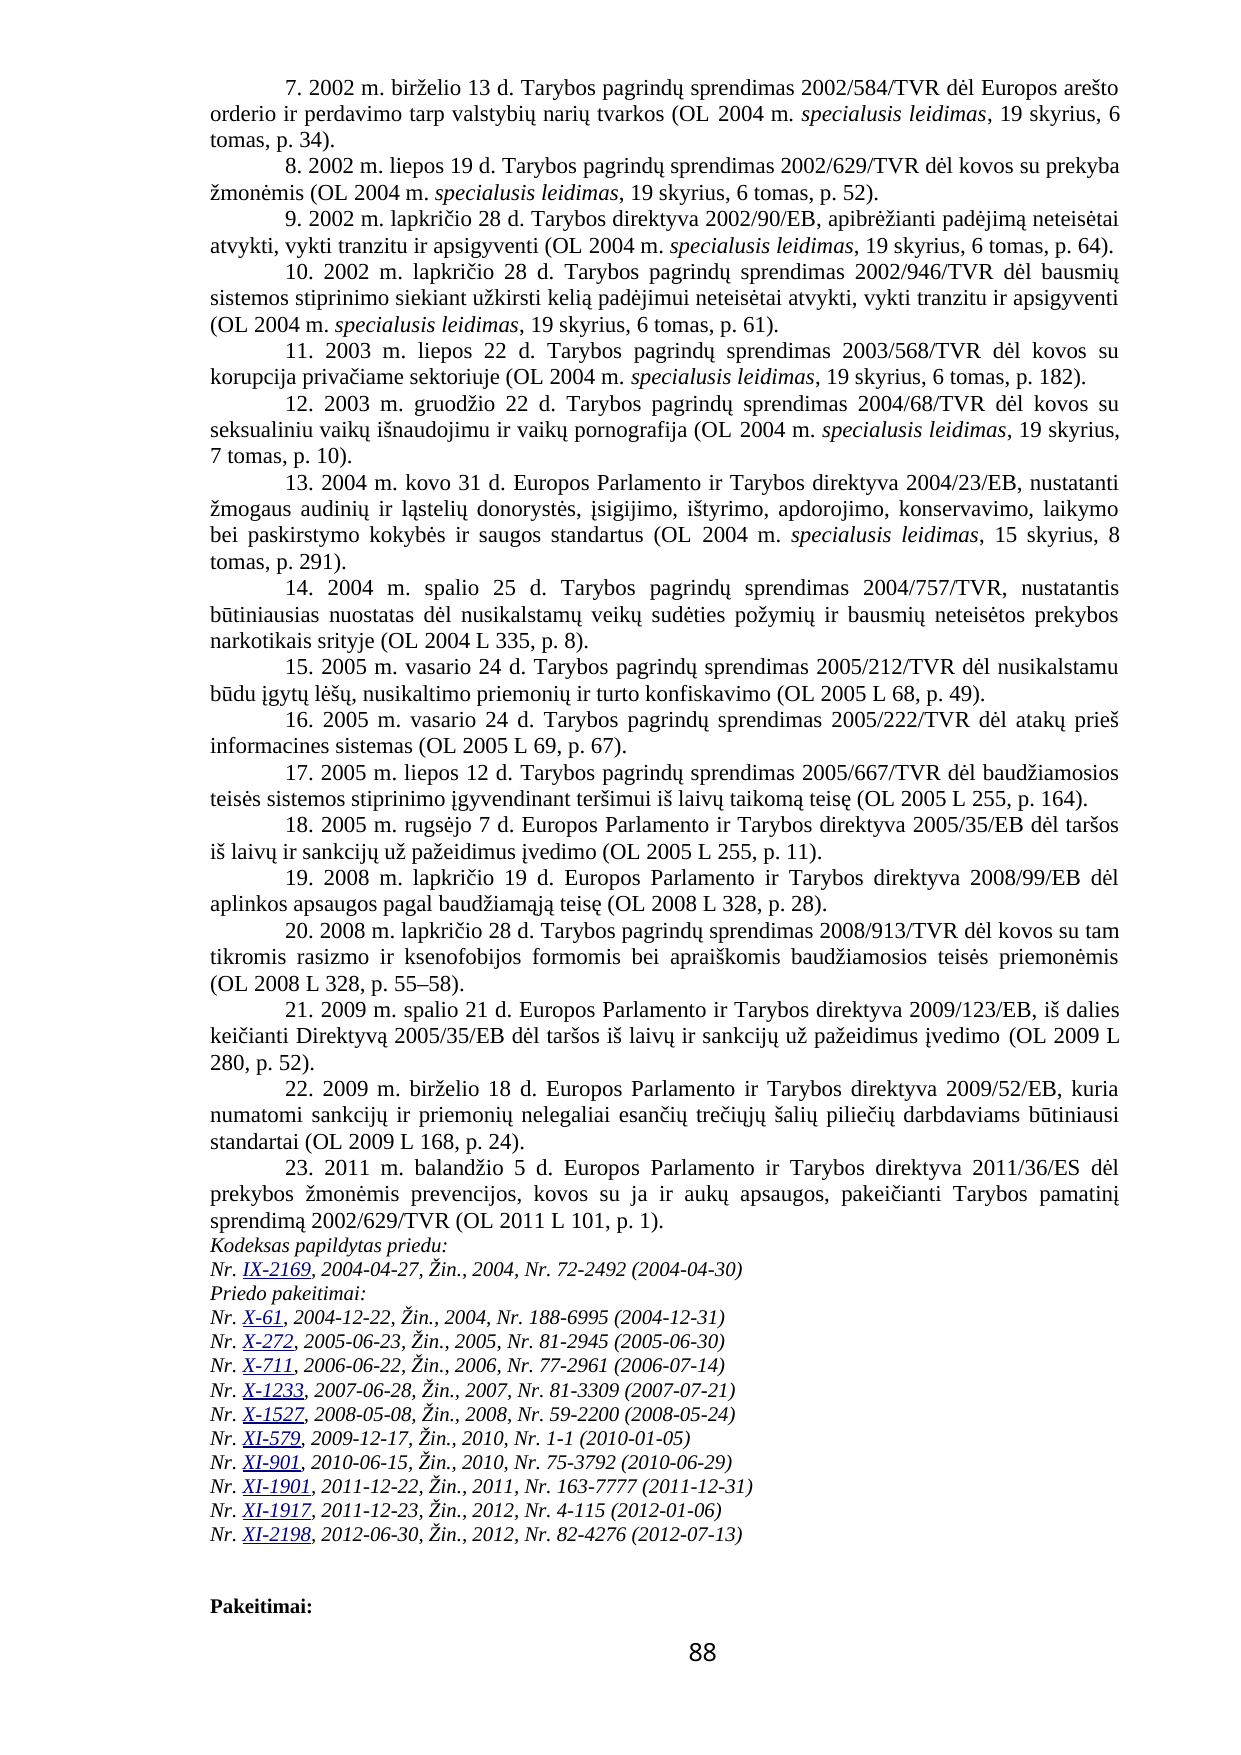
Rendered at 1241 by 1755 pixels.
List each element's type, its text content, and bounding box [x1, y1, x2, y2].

text Nr. XI-1917, 2011-12-23, Žin., 2012, Nr. 4-115 (2012-01-06) [210, 1498, 1120, 1522]
text 17. 2005 m. liepos 12 d. Tarybos pagrindų sprendimas 2005/667/TVR dėl baudžiamosios teisės sistemos stiprinimo įgyvendinant teršimui iš laivų taikomą teisę (OL 2005 L 255, p. 164). [210, 759, 1120, 811]
text 21. 2009 m. spalio 21 d. Europos Parlamento ir Tarybos direktyva 2009/123/EB, iš dalies keičianti Direktyvą 2005/35/EB dėl taršos iš laivų ir sankcijų už pažeidimus įvedimo (OL 2009 L 280, p. 52). [210, 996, 1120, 1075]
text 11. 2003 m. liepos 22 d. Tarybos pagrindų sprendimas 2003/568/TVR dėl kovos su korupcija privačiame sektoriuje (OL 2004 m. specialusis leidimas, 19 skyrius, 6 tomas, p. 182). [210, 337, 1120, 390]
text Nr. X-61, 2004-12-22, Žin., 2004, Nr. 188-6995 (2004-12-31) [210, 1305, 1120, 1329]
text Nr. X-1233, 2007-06-28, Žin., 2007, Nr. 81-3309 (2007-07-21) [210, 1377, 1120, 1402]
text 13. 2004 m. kovo 31 d. Europos Parlamento ir Tarybos direktyva 2004/23/EB, nustatanti žmogaus audinių ir ląstelių donorystės, įsigijimo, ištyrimo, apdorojimo, konservavimo, laikymo bei paskirstymo kokybės ir saugos standartus (OL 2004 m. specialusis leidimas, 15 skyrius, 8 tomas, p. 291). [210, 469, 1120, 574]
text Priedo pakeitimai: [210, 1281, 1120, 1305]
text 8. 2002 m. liepos 19 d. Tarybos pagrindų sprendimas 2002/629/TVR dėl kovos su prekyba žmonėmis (OL 2004 m. specialusis leidimas, 19 skyrius, 6 tomas, p. 52). [210, 153, 1120, 205]
text Nr. XI-579, 2009-12-17, Žin., 2010, Nr. 1-1 (2010-01-05) [210, 1426, 1120, 1450]
text 22. 2009 m. birželio 18 d. Europos Parlamento ir Tarybos direktyva 2009/52/EB, kuria numatomi sankcijų ir priemonių nelegaliai esančių trečiųjų šalių piliečių darbdaviams būtiniausi standartai (OL 2009 L 168, p. 24). [210, 1075, 1120, 1154]
text Kodeksas papildytas priedu: [210, 1233, 1120, 1257]
text 20. 2008 m. lapkričio 28 d. Tarybos pagrindų sprendimas 2008/913/TVR dėl kovos su tam tikromis rasizmo ir ksenofobijos formomis bei apraiškomis baudžiamosios teisės priemonėmis (OL 2008 L 328, p. 55–58). [210, 917, 1120, 996]
text 14. 2004 m. spalio 25 d. Tarybos pagrindų sprendimas 2004/757/TVR, nustatantis būtiniausias nuostatas dėl nusikalstamų veikų sudėties požymių ir bausmių neteisėtos prekybos narkotikais srityje (OL 2004 L 335, p. 8). [210, 574, 1120, 653]
text 16. 2005 m. vasario 24 d. Tarybos pagrindų sprendimas 2005/222/TVR dėl atakų prieš informacines sistemas (OL 2005 L 69, p. 67). [210, 706, 1120, 759]
text 7. 2002 m. birželio 13 d. Tarybos pagrindų sprendimas 2002/584/TVR dėl Europos arešto orderio ir perdavimo tarp valstybių narių tvarkos (OL 2004 m. specialusis leidimas, 19 skyrius, 6 tomas, p. 34). [210, 73, 1120, 153]
text Nr. XI-901, 2010-06-15, Žin., 2010, Nr. 75-3792 (2010-06-29) [210, 1450, 1120, 1474]
text Nr. IX-2169, 2004-04-27, Žin., 2004, Nr. 72-2492 (2004-04-30) [210, 1257, 1120, 1281]
text 18. 2005 m. rugsėjo 7 d. Europos Parlamento ir Tarybos direktyva 2005/35/EB dėl taršos iš laivų ir sankcijų už pažeidimus įvedimo (OL 2005 L 255, p. 11). [210, 811, 1120, 864]
text 15. 2005 m. vasario 24 d. Tarybos pagrindų sprendimas 2005/212/TVR dėl nusikalstamu būdu įgytų lėšų, nusikaltimo priemonių ir turto konfiskavimo (OL 2005 L 68, p. 49). [210, 653, 1120, 706]
text 12. 2003 m. gruodžio 22 d. Tarybos pagrindų sprendimas 2004/68/TVR dėl kovos su seksualiniu vaikų išnaudojimu ir vaikų pornografija (OL 2004 m. specialusis leidimas, 19 skyrius, 7 tomas, p. 10). [210, 390, 1120, 469]
text Nr. XI-2198, 2012-06-30, Žin., 2012, Nr. 82-4276 (2012-07-13) [210, 1522, 1120, 1546]
text 10. 2002 m. lapkričio 28 d. Tarybos pagrindų sprendimas 2002/946/TVR dėl bausmių sistemos stiprinimo siekiant užkirsti kelią padėjimui neteisėtai atvykti, vykti tranzitu ir apsigyventi (OL 2004 m. specialusis leidimas, 19 skyrius, 6 tomas, p. 61). [210, 258, 1120, 337]
text Nr. X-272, 2005-06-23, Žin., 2005, Nr. 81-2945 (2005-06-30) [210, 1329, 1120, 1353]
text 19. 2008 m. lapkričio 19 d. Europos Parlamento ir Tarybos direktyva 2008/99/EB dėl aplinkos apsaugos pagal baudžiamąją teisę (OL 2008 L 328, p. 28). [210, 864, 1120, 917]
text Nr. X-711, 2006-06-22, Žin., 2006, Nr. 77-2961 (2006-07-14) [210, 1353, 1120, 1377]
text Pakeitimai: [210, 1594, 1120, 1618]
text 23. 2011 m. balandžio 5 d. Europos Parlamento ir Tarybos direktyva 2011/36/ES dėl prekybos žmonėmis prevencijos, kovos su ja ir aukų apsaugos, pakeičianti Tarybos pamatinį sprendimą 2002/629/TVR (OL 2011 L 101, p. 1). [210, 1154, 1120, 1233]
text 9. 2002 m. lapkričio 28 d. Tarybos direktyva 2002/90/EB, apibrėžianti padėjimą neteisėtai atvykti, vykti tranzitu ir apsigyventi (OL 2004 m. specialusis leidimas, 19 skyrius, 6 tomas, p. 64). [210, 205, 1120, 258]
text Nr. X-1527, 2008-05-08, Žin., 2008, Nr. 59-2200 (2008-05-24) [210, 1402, 1120, 1426]
text Nr. XI-1901, 2011-12-22, Žin., 2011, Nr. 163-7777 (2011-12-31) [210, 1474, 1120, 1498]
